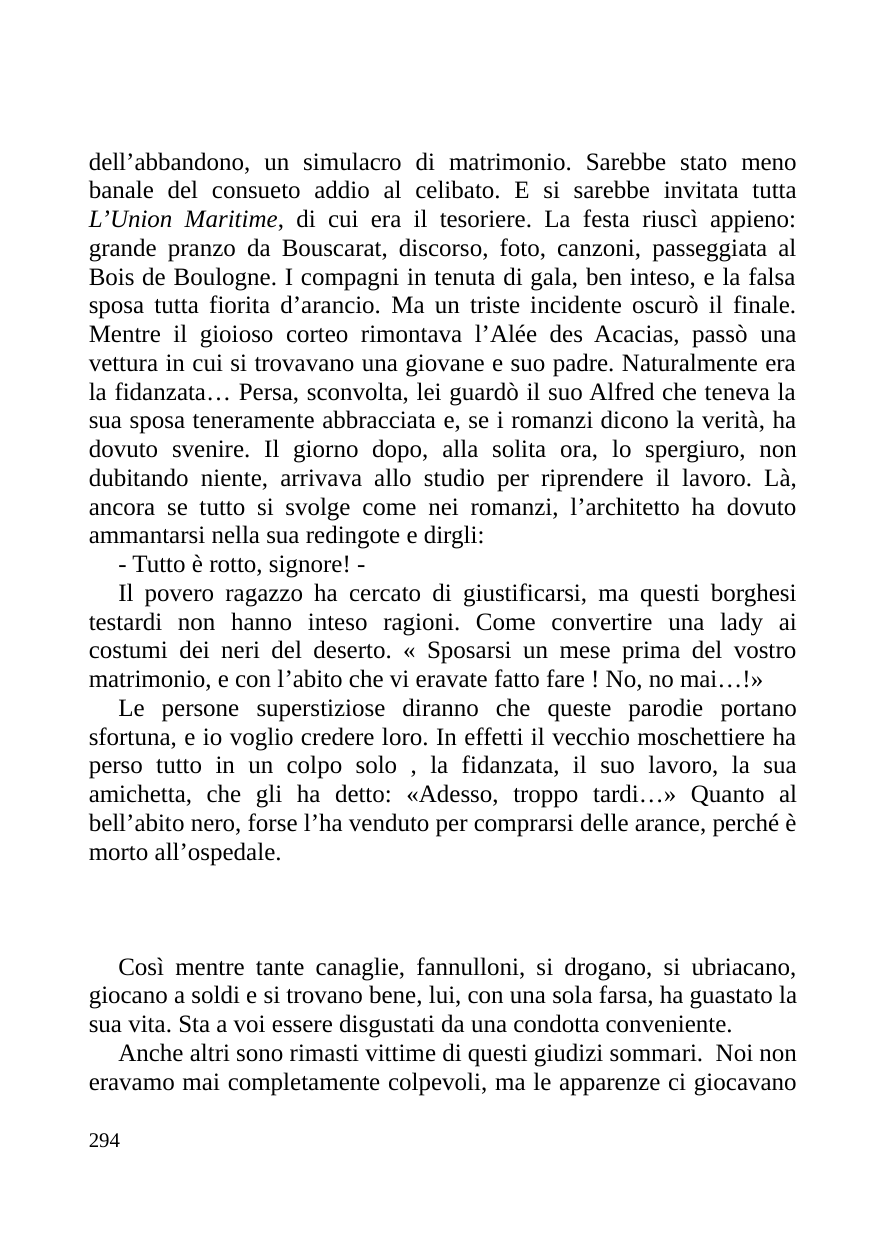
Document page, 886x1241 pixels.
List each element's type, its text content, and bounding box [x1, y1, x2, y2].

text Così mentre tante canaglie, fannulloni, si drogano, si ubriacano, giocano a soldi e si trovano bene, lui, con una sola farsa, ha guastato la sua vita. Sta a voi essere disgustati da una condotta conveniente. [88, 952, 797, 1038]
text - Tutto è rotto, signore! - [88, 549, 797, 578]
text dell’abbandono, un simulacro di matrimonio. Sarebbe stato meno banale del consueto addio al celibato. E si sarebbe invitata tutta L’Union Maritime, di cui era il tesoriere. La festa riuscì appieno: grande pranzo da Bouscarat, discorso, foto, canzoni, passeggiata al Bois de Boulogne. I compagni in tenuta di gala, ben inteso, e la falsa sposa tutta fiorita d’arancio. Ma un triste incidente oscurò il finale. Mentre il gioioso corteo rimontava l’Alée des Acacias, passò una vettura in cui si trovavano una giovane e suo padre. Naturalmente era la fidanzata… Persa, sconvolta, lei guardò il suo Alfred che teneva la sua sposa teneramente abbracciata e, se i romanzi dicono la verità, ha dovuto svenire. Il giorno dopo, alla solita ora, lo spergiuro, non dubitando niente, arrivava allo studio per riprendere il lavoro. Là, ancora se tutto si svolge come nei romanzi, l’architetto ha dovuto ammantarsi nella sua redingote e dirgli: [88, 147, 797, 549]
text Anche altri sono rimasti vittime di questi giudizi sommari. Noi non eravamo mai completamente colpevoli, ma le apparenze ci giocavano [88, 1038, 797, 1096]
text Le persone superstiziose diranno che queste parodie portano sfortuna, e io voglio credere loro. In effetti il vecchio moschettiere ha perso tutto in un colpo solo , la fidanzata, il suo lavoro, la sua amichetta, che gli ha detto: «Adesso, troppo tardi…» Quanto al bell’abito nero, forse l’ha venduto per comprarsi delle arance, perché è morto all’ospedale. [88, 693, 797, 866]
text Il povero ragazzo ha cercato di giustificarsi, ma questi borghesi testardi non hanno inteso ragioni. Come convertire una lady ai costumi dei neri del deserto. « Sposarsi un mese prima del vostro matrimonio, e con l’abito che vi eravate fatto fare ! No, no mai…!» [88, 578, 797, 693]
